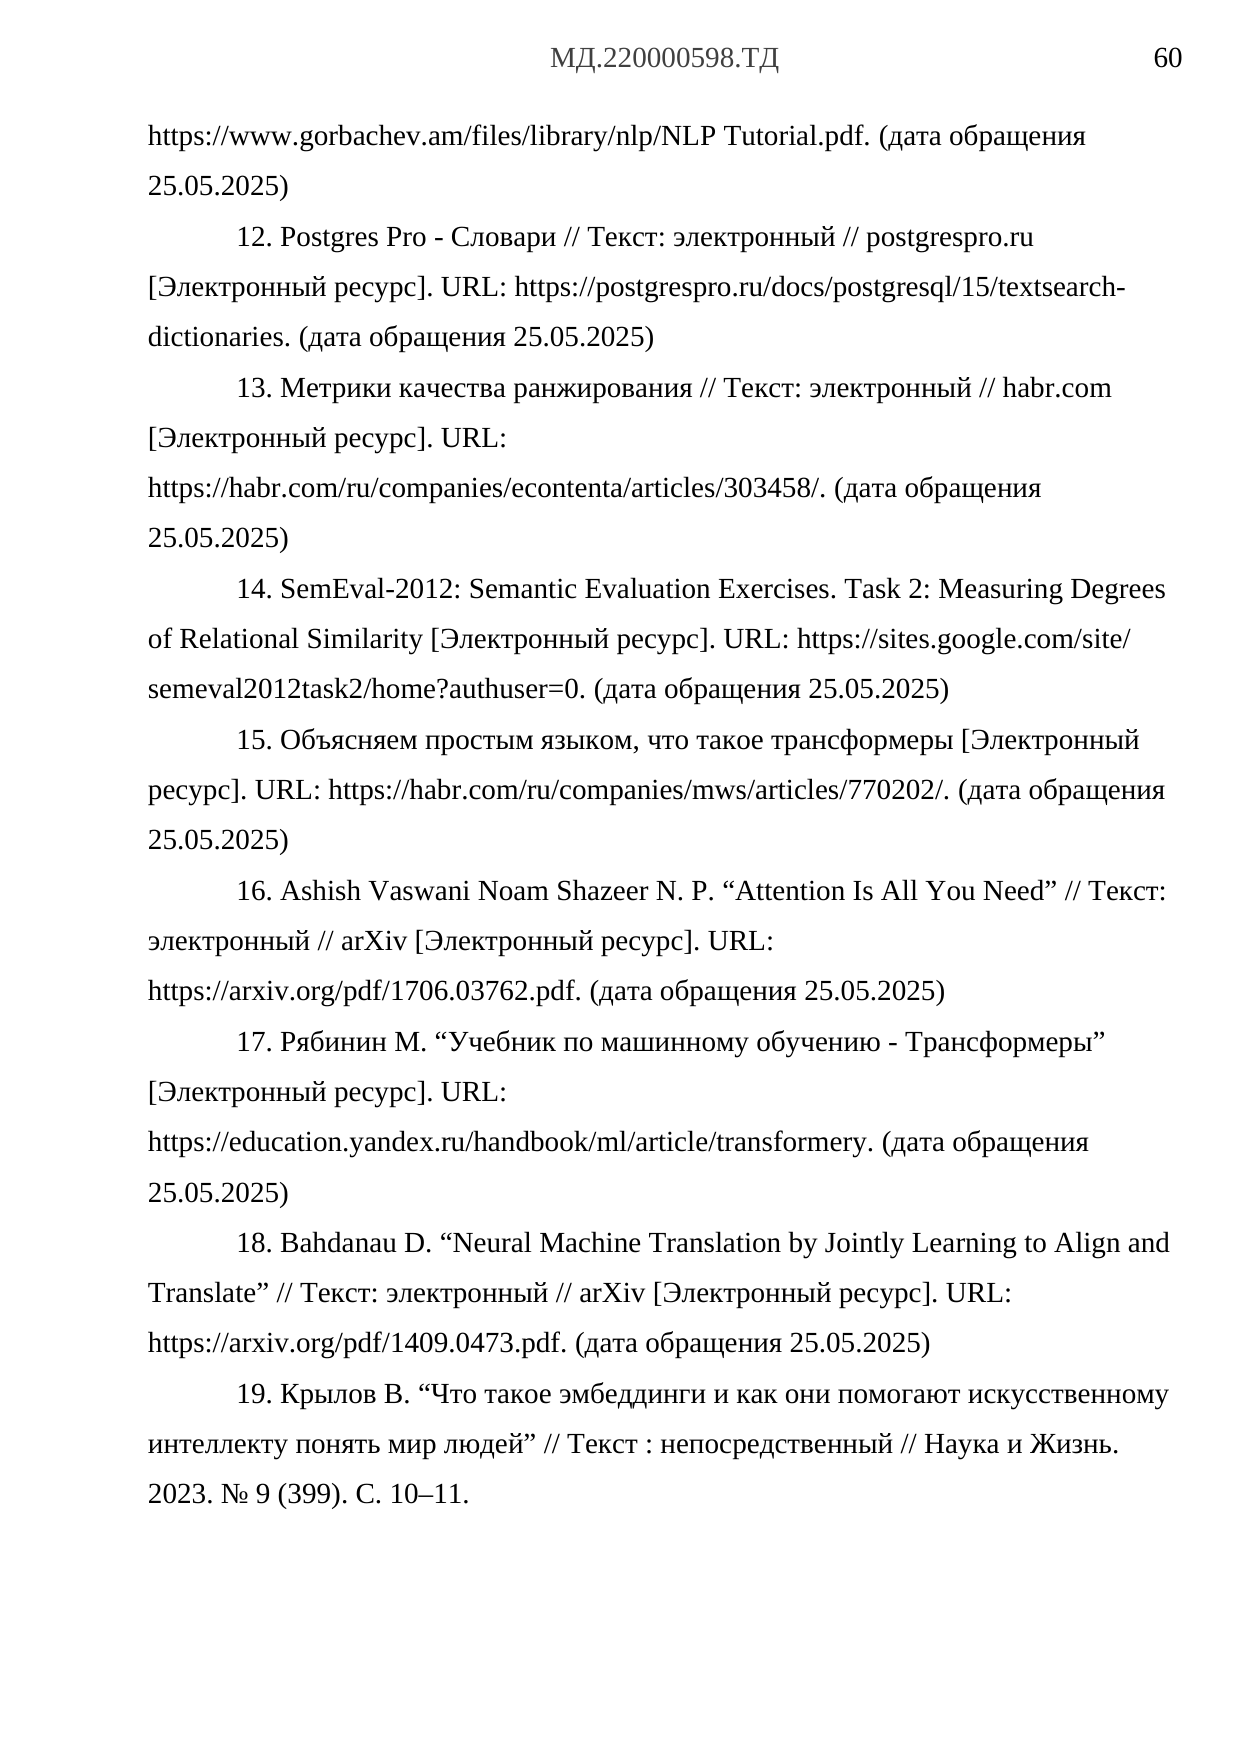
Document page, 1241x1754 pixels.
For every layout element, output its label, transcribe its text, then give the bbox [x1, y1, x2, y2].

text 15. Объясняем простым языком, что такое трансформеры [Электронный ресурс]. URL: https://habr.com/ru/companies/mws/articles/770202/. (дата обращения 25.05.2025) [148, 722, 1181, 856]
text 16. Ashish Vaswani Noam Shazeer N. P. “Attention Is All You Need” // Текст: электронный // arXiv [Электронный ресурс]. URL: https://arxiv.org/pdf/1706.03762.pdf. (дата обращения 25.05.2025) [148, 873, 1181, 1007]
text 14. SemEval-2012: Semantic Evaluation Exercises. Task 2: Measuring Degrees of Relational Similarity [Электронный ресурс]. URL: https://sites.google.com/site/ semeval2012task2/home?authuser=0. (дата обращения 25.05.2025) [148, 571, 1181, 705]
text 19. Крылов В. “Что такое эмбеддинги и как они помогают искусственному интеллекту понять мир людей” // Текст : непосредственный // Наука и Жизнь. 2023. № 9 (399). C. 10–11. [148, 1376, 1181, 1510]
text 17. Рябинин М. “Учебник по машинному обучению - Трансформеры” [Электронный ресурс]. URL: https://education.yandex.ru/handbook/ml/article/transformery. (дата обращения 25.05.2025) [148, 1024, 1181, 1208]
text https://www.gorbachev.am/files/library/nlp/NLP Tutorial.pdf. (дата обращения 25.05.2025) [148, 118, 1181, 202]
text 13. Метрики качества ранжирования // Текст: электронный // habr.com [Электронный ресурс]. URL: https://habr.com/ru/companies/econtenta/articles/303458/. (дата обращения 25.05.2025) [148, 370, 1181, 554]
text 18. Bahdanau D. “Neural Machine Translation by Jointly Learning to Align and Translate” // Текст: электронный // arXiv [Электронный ресурс]. URL: https://arxiv.org/pdf/1409.0473.pdf. (дата обращения 25.05.2025) [148, 1225, 1181, 1359]
text 12. Postgres Pro - Словари // Текст: электронный // postgrespro.ru [Электронный ресурс]. URL: https://postgrespro.ru/docs/postgresql/15/textsearch-dictionaries. (дата обращения 25.05.2025) [148, 219, 1181, 353]
